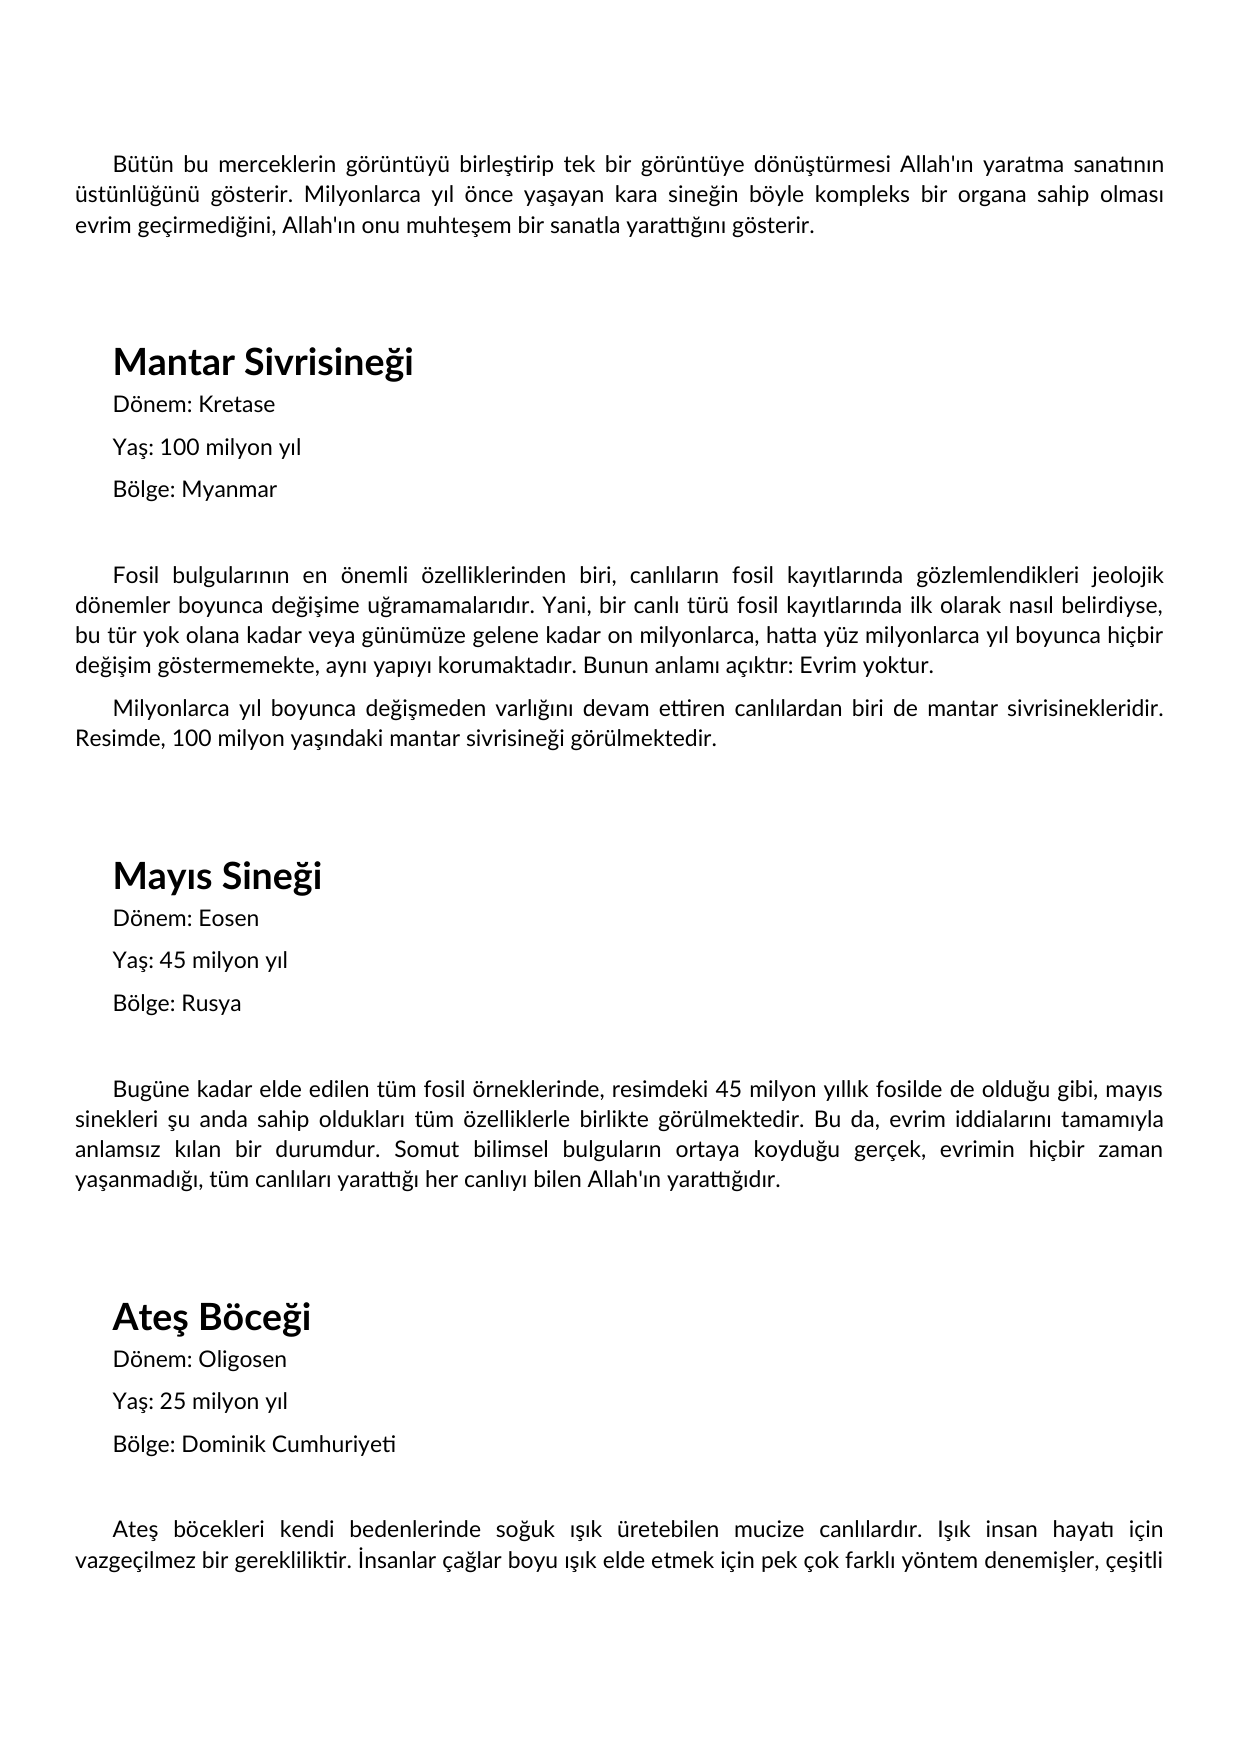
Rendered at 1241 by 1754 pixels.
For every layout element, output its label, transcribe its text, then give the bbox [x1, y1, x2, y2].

text Dönem: Eosen [75, 903, 1165, 931]
text Dönem: Oligosen [75, 1344, 1165, 1372]
text Dönem: Kretase [75, 390, 1165, 417]
text Ateş böcekleri kendi bedenlerinde soğuk ışık üretebilen mucize canlılardır. Işık insan hayatı için vazgeçilmez bir gerekliliktir. İnsanlar çağlar boyu ışık elde etmek için pek çok farklı yöntem denemişler, çeşitli [75, 1515, 1165, 1573]
subtitle Ateş Böceği [112, 1293, 1165, 1338]
text Bölge: Myanmar [75, 475, 1165, 503]
text Bölge: Rusya [75, 989, 1165, 1016]
text Bütün bu merceklerin görüntüyü birleştirip tek bir görüntüye dönüştürmesi Allah'ın yaratma sanatının üstünlüğünü gösterir. Milyonlarca yıl önce yaşayan kara sineğin böyle kompleks bir organa sahip olması evrim geçirmediğini, Allah'ın onu muhteşem bir sanatla yarattığını gösterir. [75, 150, 1165, 238]
text Bölge: Dominik Cumhuriyeti [75, 1430, 1165, 1457]
text Yaş: 100 milyon yıl [75, 432, 1165, 460]
text Fosil bulgularının en önemli özelliklerinden biri, canlıların fosil kayıtlarında gözlemlendikleri jeolojik dönemler boyunca değişime uğramamalarıdır. Yani, bir canlı türü fosil kayıtlarında ilk olarak nasıl belirdiyse, bu tür yok olana kadar veya günümüze gelene kadar on milyonlarca, hatta yüz milyonlarca yıl boyunca hiçbir değişim göstermemekte, aynı yapıyı korumaktadır. Bunun anlamı açıktır: Evrim yoktur. [75, 561, 1165, 679]
text Yaş: 45 milyon yıl [75, 946, 1165, 974]
text Bugüne kadar elde edilen tüm fosil örneklerinde, resimdeki 45 milyon yıllık fosilde de olduğu gibi, mayıs sinekleri şu anda sahip oldukları tüm özelliklerle birlikte görülmektedir. Bu da, evrim iddialarını tamamıyla anlamsız kılan bir durumdur. Somut bilimsel bulguların ortaya koyduğu gerçek, evrimin hiçbir zaman yaşanmadığı, tüm canlıları yarattığı her canlıyı bilen Allah'ın yarattığıdır. [75, 1074, 1165, 1192]
subtitle Mantar Sivrisineği [112, 338, 1165, 383]
text Yaş: 25 milyon yıl [75, 1387, 1165, 1414]
subtitle Mayıs Sineği [112, 852, 1165, 897]
text Milyonlarca yıl boyunca değişmeden varlığını devam ettiren canlılardan biri de mantar sivrisinekleridir. Resimde, 100 milyon yaşındaki mantar sivrisineği görülmektedir. [75, 694, 1165, 752]
